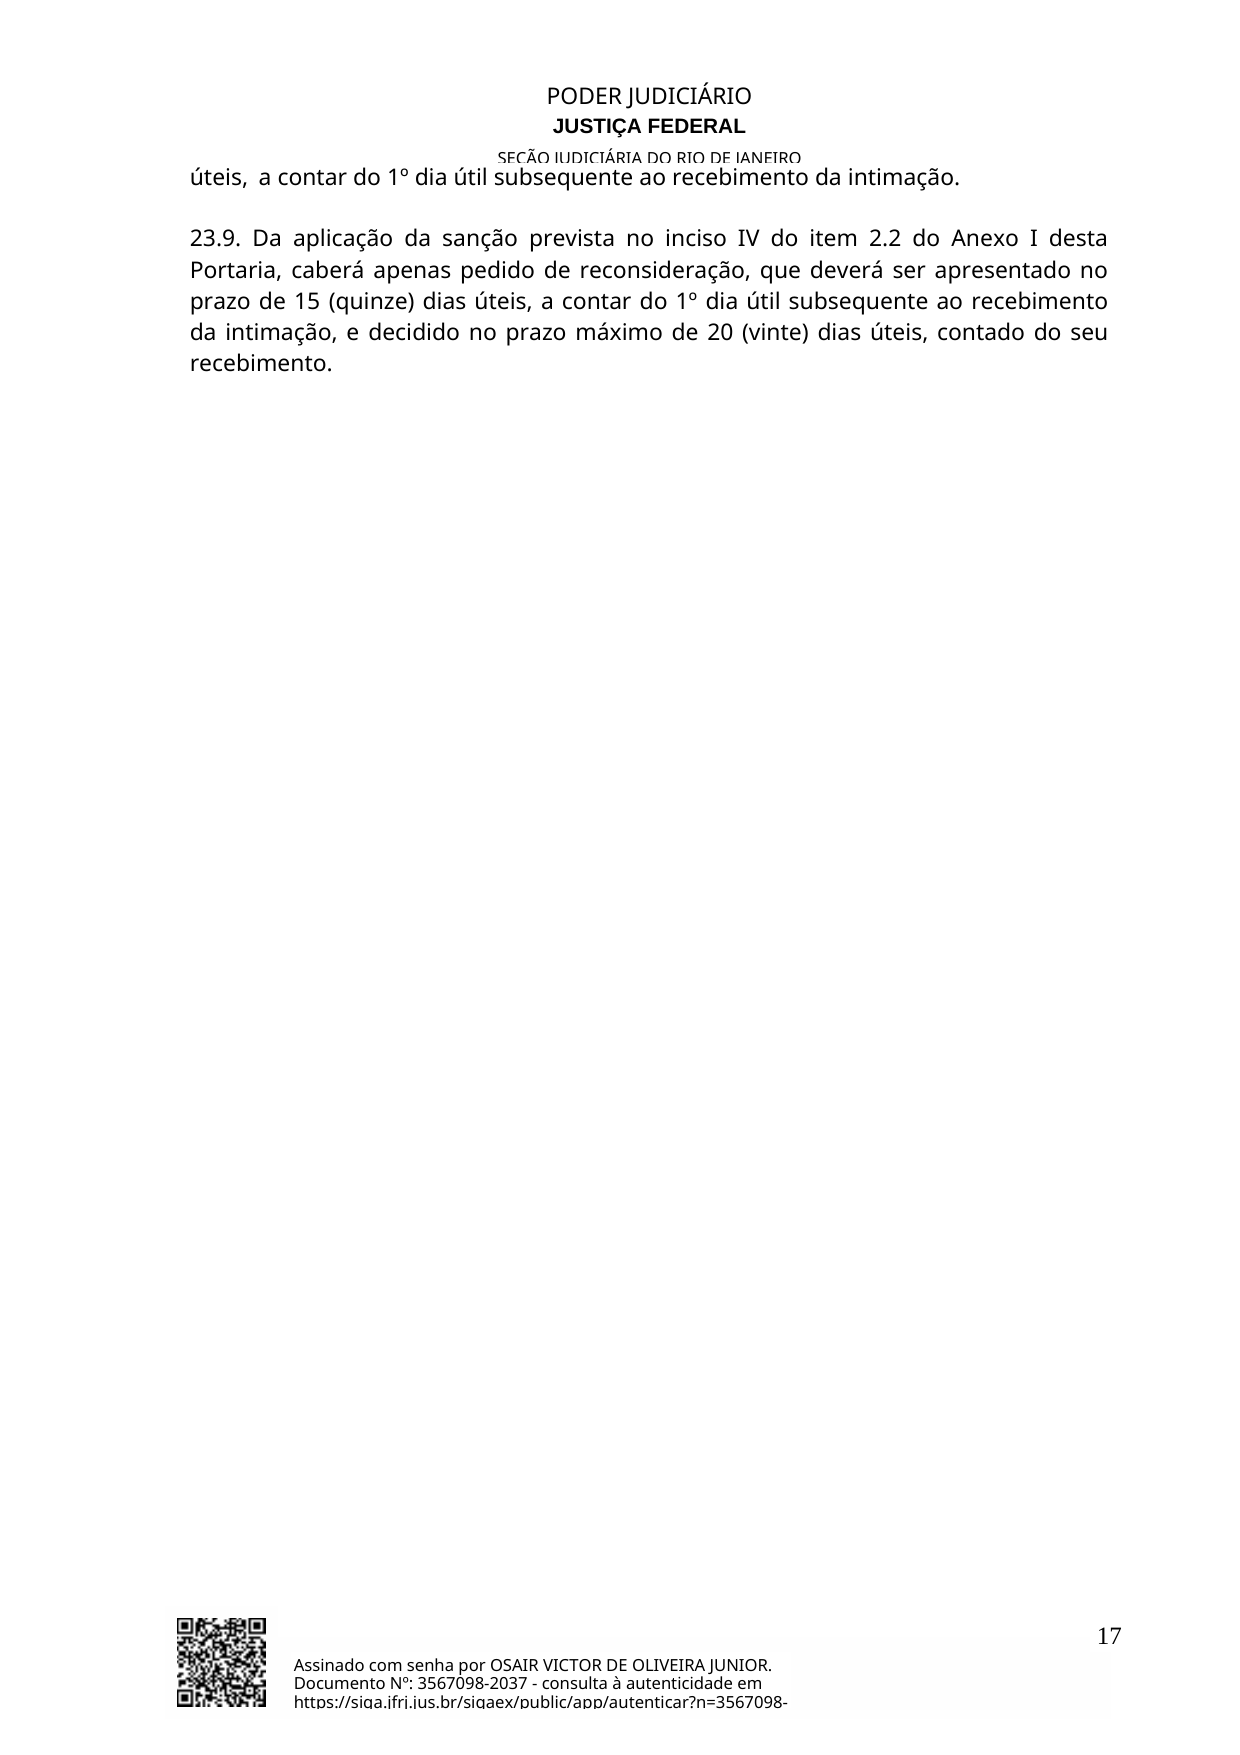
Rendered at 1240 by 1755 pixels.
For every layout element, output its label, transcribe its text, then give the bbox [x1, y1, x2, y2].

text 23.9. Da aplicação da sanção prevista no inciso IV do item 2.2 do Anexo I desta Portaria, caberá apenas pedido de reconsideração, que deverá ser apresentado no prazo de 15 (quinze) dias úteis, a contar do 1º dia útil subsequente ao recebimento da intimação, e decidido no prazo máximo de 20 (vinte) dias úteis, contado do seu recebimento. [189, 222, 1109, 378]
text úteis, a contar do 1º dia útil subsequente ao recebimento da intimação. [189, 160, 1109, 192]
